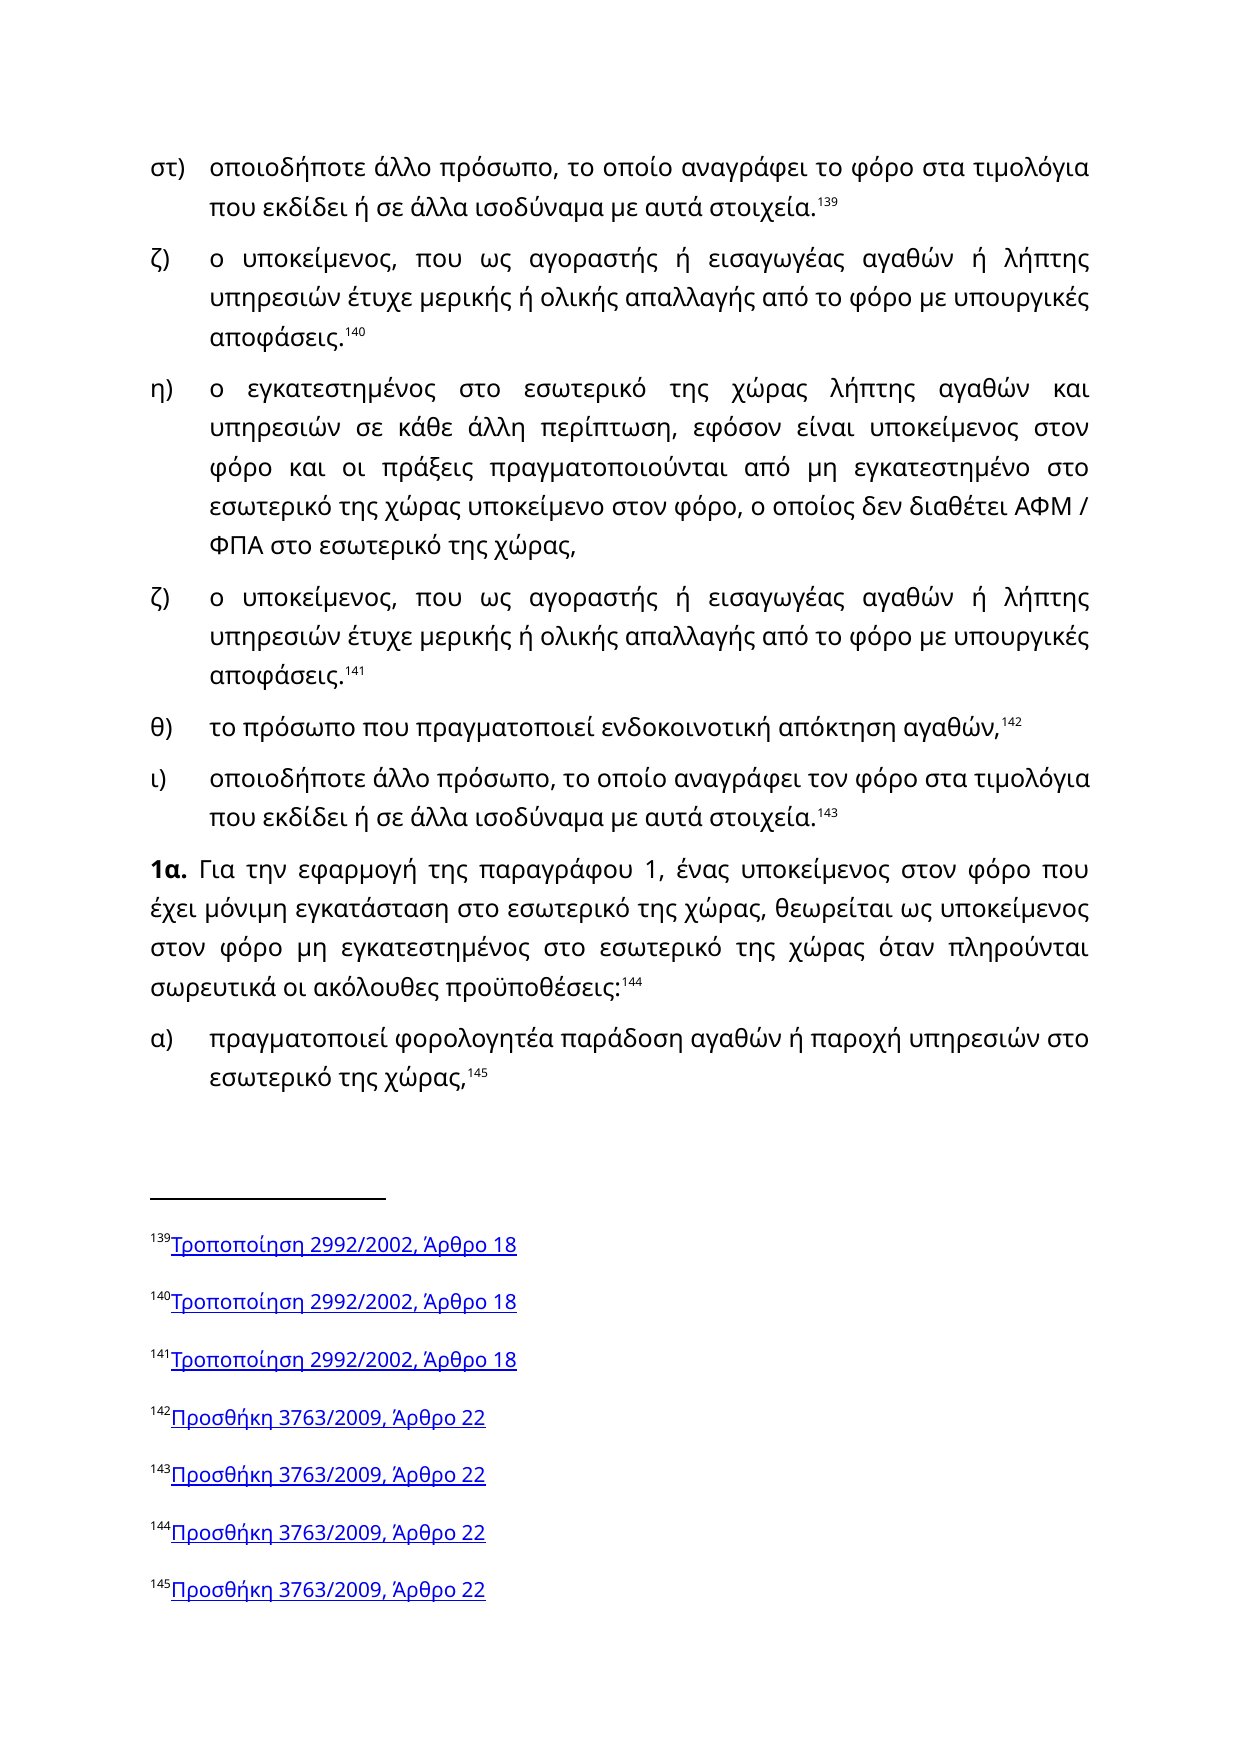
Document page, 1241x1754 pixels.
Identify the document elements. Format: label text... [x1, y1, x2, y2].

list η) ο εγκατεστημένος στο εσωτερικό της χώρας λήπτης αγαθών και υπηρεσιών σε κάθε άλλη περίπτωση, εφόσον είναι υποκείμενος στον φόρο και οι πράξεις πραγματοποιούνται από μη εγκατεστημένο στο εσωτερικό της χώρας υποκείμενο στον φόρο, ο οποίος δεν διαθέτει ΑΦΜ / ΦΠΑ στο εσωτερικό της χώρας, [150, 371, 1090, 562]
text Προσθήκη 3763/2009, Άρθρο 22 [150, 1403, 1090, 1431]
list α) πραγματοποιεί φορολογητέα παράδοση αγαθών ή παροχή υπηρεσιών στο εσωτερικό της χώρας, [150, 1021, 1090, 1094]
list ζ) ο υποκείμενος, που ως αγοραστής ή εισαγωγέας αγαθών ή λήπτης υπηρεσιών έτυχε μερικής ή ολικής απαλλαγής από το φόρο με υπουργικές αποφάσεις. [150, 241, 1090, 353]
text 1α. Για την εφαρμογή της παραγράφου 1, ένας υποκείμενος στον φόρο που έχει μόνιμη εγκατάσταση στο εσωτερικό της χώρας, θεωρείται ως υποκείμενος στον φόρο μη εγκατεστημένος στο εσωτερικό της χώρας όταν πληρούνται σωρευτικά οι ακόλουθες προϋποθέσεις: [150, 852, 1090, 1003]
text Τροποποίηση 2992/2002, Άρθρο 18 [150, 1287, 1090, 1316]
text Προσθήκη 3763/2009, Άρθρο 22 [150, 1518, 1090, 1546]
text Τροποποίηση 2992/2002, Άρθρο 18 [150, 1345, 1090, 1373]
text Προσθήκη 3763/2009, Άρθρο 22 [150, 1576, 1090, 1604]
list θ) το πρόσωπο που πραγματοποιεί ενδοκοινοτική απόκτηση αγαθών, [150, 709, 1090, 743]
text Τροποποίηση 2992/2002, Άρθρο 18 [150, 1230, 1090, 1258]
text Προσθήκη 3763/2009, Άρθρο 22 [150, 1460, 1090, 1489]
list ι) οποιοδήποτε άλλο πρόσωπο, το οποίο αναγρά­φει τον φόρο στα τιμολόγια που εκδίδει ή σε άλλα ισοδύναμα με αυτά στοιχεία. [150, 761, 1090, 834]
list ζ) ο υποκείμενος, που ως αγοραστής ή εισαγωγέας αγαθών ή λήπτης υπηρεσιών έτυχε μερικής ή ολικής απαλλαγής από το φόρο με υπουργικές αποφάσεις. [150, 579, 1090, 692]
list στ) οποιοδήποτε άλλο πρόσωπο, το οποίο αναγράφει το φόρο στα τιμολόγια που εκδίδει ή σε άλλα ισοδύναμα με αυτά στοιχεία. [150, 150, 1090, 223]
